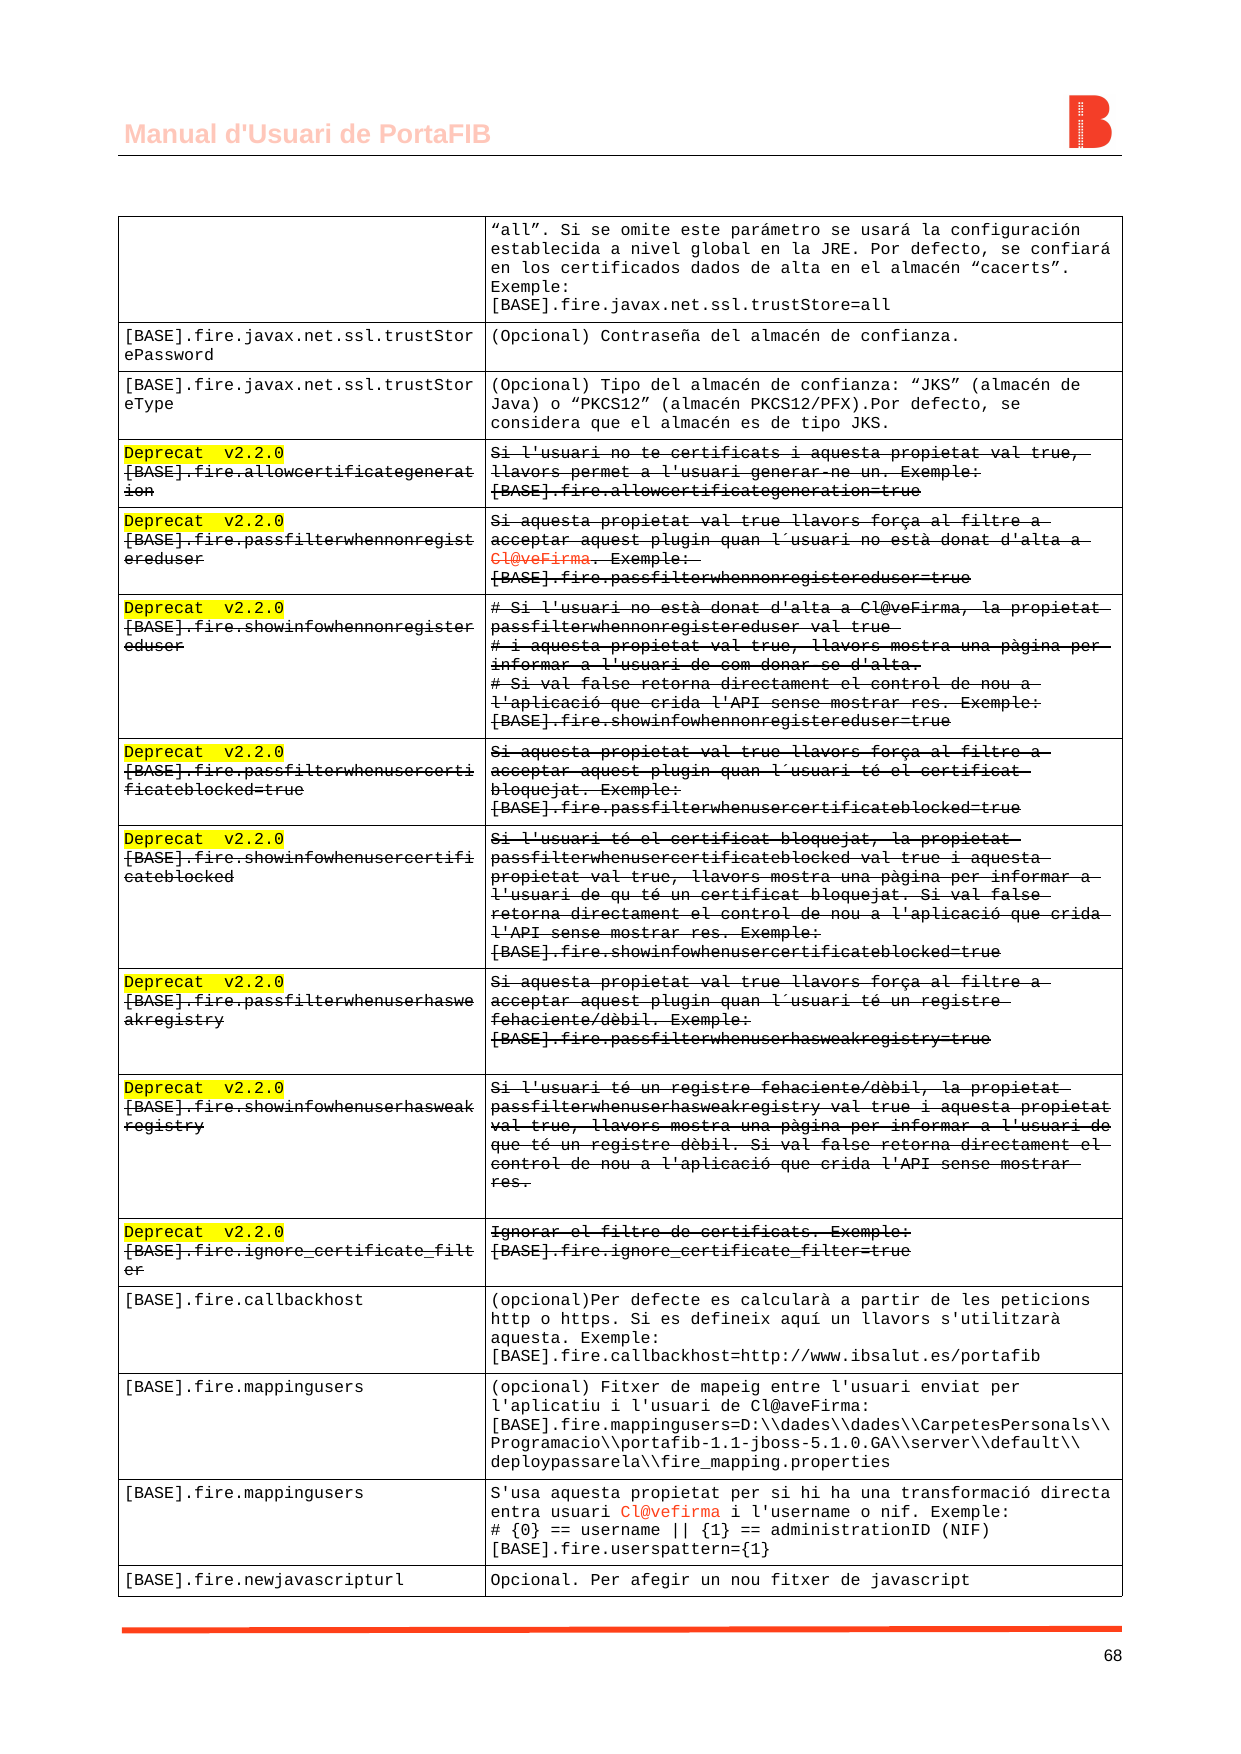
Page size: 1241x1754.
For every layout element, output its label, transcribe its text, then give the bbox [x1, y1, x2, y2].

table_cell [BASE].fire.newjavascripturl [119, 1566, 485, 1596]
table_cell Deprecat v2.2.0 [BASE].fire.passfilterwhenusercertificateblocked=true [119, 739, 485, 824]
table_cell Deprecat v2.2.0 [BASE].fire.allowcertificategeneration [119, 440, 485, 507]
table_cell Deprecat v2.2.0 [BASE].fire.passfilterwhennonregistereduser [119, 508, 485, 594]
table_cell Si aquesta propietat val true llavors força al filtre a acceptar aquest plugin quan l´usuari té un registre fehaciente/dèbil. Exemple: [BASE].fire.passfilterwhenuserhasweakregistry=true [486, 969, 1122, 1074]
picture [1063, 94, 1117, 150]
table_cell [BASE].fire.javax.net.ssl.trustStorePassword [119, 323, 485, 371]
table_cell “all”. Si se omite este parámetro se usará la configuración establecida a nivel global en la JRE. Por defecto, se confiará en los certificados dados de alta en el almacén “cacerts”. Exemple: [BASE].fire.javax.net.ssl.trustStore=all [486, 217, 1122, 322]
table_cell [119, 217, 485, 322]
table_cell Ignorar el filtre de certificats. Exemple: [BASE].fire.ignore_certificate_filter=true [486, 1219, 1122, 1286]
table_cell Si aquesta propietat val true llavors força al filtre a acceptar aquest plugin quan l´usuari té el certificat bloquejat. Exemple: [BASE].fire.passfilterwhenusercertificateblocked=true [486, 739, 1122, 824]
table_cell [BASE].fire.javax.net.ssl.trustStoreType [119, 372, 485, 439]
table_cell [BASE].fire.callbackhost [119, 1287, 485, 1373]
table_cell Si l'usuari té un registre fehaciente/dèbil, la propietat passfilterwhenuserhasweakregistry val true i aquesta propietat val true, llavors mostra una pàgina per informar a l'usuari de que té un registre dèbil. Si val false retorna directament el control de nou a l'aplicació que crida l'API sense mostrar res. [486, 1075, 1122, 1217]
table_cell (opcional) Fitxer de mapeig entre l'usuari enviat per l'aplicatiu i l'usuari de Cl@aveFirma: [BASE].fire.mappingusers=D:\\dades\\dades\\CarpetesPersonals\\Programacio\\portafib-1.1-jboss-5.1.0.GA\\server\\default\\deploypassarela\\fire_mapping.properties [486, 1374, 1122, 1478]
table_cell Si l'usuari té el certificat bloquejat, la propietat passfilterwhenusercertificateblocked val true i aquesta propietat val true, llavors mostra una pàgina per informar a l'usuari de qu té un certificat bloquejat. Si val false retorna directament el control de nou a l'aplicació que crida l'API sense mostrar res. Exemple: [BASE].fire.showinfowhenusercertificateblocked=true [486, 826, 1122, 968]
table_cell Opcional. Per afegir un nou fitxer de javascript [486, 1566, 1122, 1596]
table_cell Deprecat v2.2.0 [BASE].fire.ignore_certificate_filter [119, 1219, 485, 1286]
table_cell Deprecat v2.2.0 [BASE].fire.passfilterwhenuserhasweakregistry [119, 969, 485, 1074]
table_cell (Opcional) Contraseña del almacén de confianza. [486, 323, 1122, 371]
table_cell Si aquesta propietat val true llavors força al filtre a acceptar aquest plugin quan l´usuari no està donat d'alta a Cl@veFirma. Exemple: [BASE].fire.passfilterwhennonregistereduser=true [486, 508, 1122, 594]
table_cell Deprecat v2.2.0 [BASE].fire.showinfowhennonregistereduser [119, 595, 485, 738]
table_cell Si l'usuari no te certificats i aquesta propietat val true, llavors permet a l'usuari generar-ne un. Exemple: [BASE].fire.allowcertificategeneration=true [486, 440, 1122, 507]
table_cell (opcional)Per defecte es calcularà a partir de les peticions http o https. Si es defineix aquí un llavors s'utilitzarà aquesta. Exemple: [BASE].fire.callbackhost=http://www.ibsalut.es/portafib [486, 1287, 1122, 1373]
table_cell (Opcional) Tipo del almacén de confianza: “JKS” (almacén de Java) o “PKCS12” (almacén PKCS12/PFX).Por defecto, se considera que el almacén es de tipo JKS. [486, 372, 1122, 439]
table_cell [BASE].fire.mappingusers [119, 1480, 485, 1565]
table_cell S'usa aquesta propietat per si hi ha una transformació directa entra usuari Cl@vefirma i l'username o nif. Exemple: # {0} == username || {1} == administrationID (NIF) [BASE].fire.userspattern={1} [486, 1480, 1122, 1565]
table_cell # Si l'usuari no està donat d'alta a Cl@veFirma, la propietat passfilterwhennonregistereduser val true # i aquesta propietat val true, llavors mostra una pàgina per informar a l'usuari de com donar-se d'alta. # Si val false retorna directament el control de nou a l'aplicació que crida l'API sense mostrar res. Exemple: [BASE].fire.showinfowhennonregistereduser=true [486, 595, 1122, 738]
table_cell Deprecat v2.2.0 [BASE].fire.showinfowhenuserhasweakregistry [119, 1075, 485, 1217]
table_cell Deprecat v2.2.0 [BASE].fire.showinfowhenusercertificateblocked [119, 826, 485, 968]
table_cell [BASE].fire.mappingusers [119, 1374, 485, 1478]
